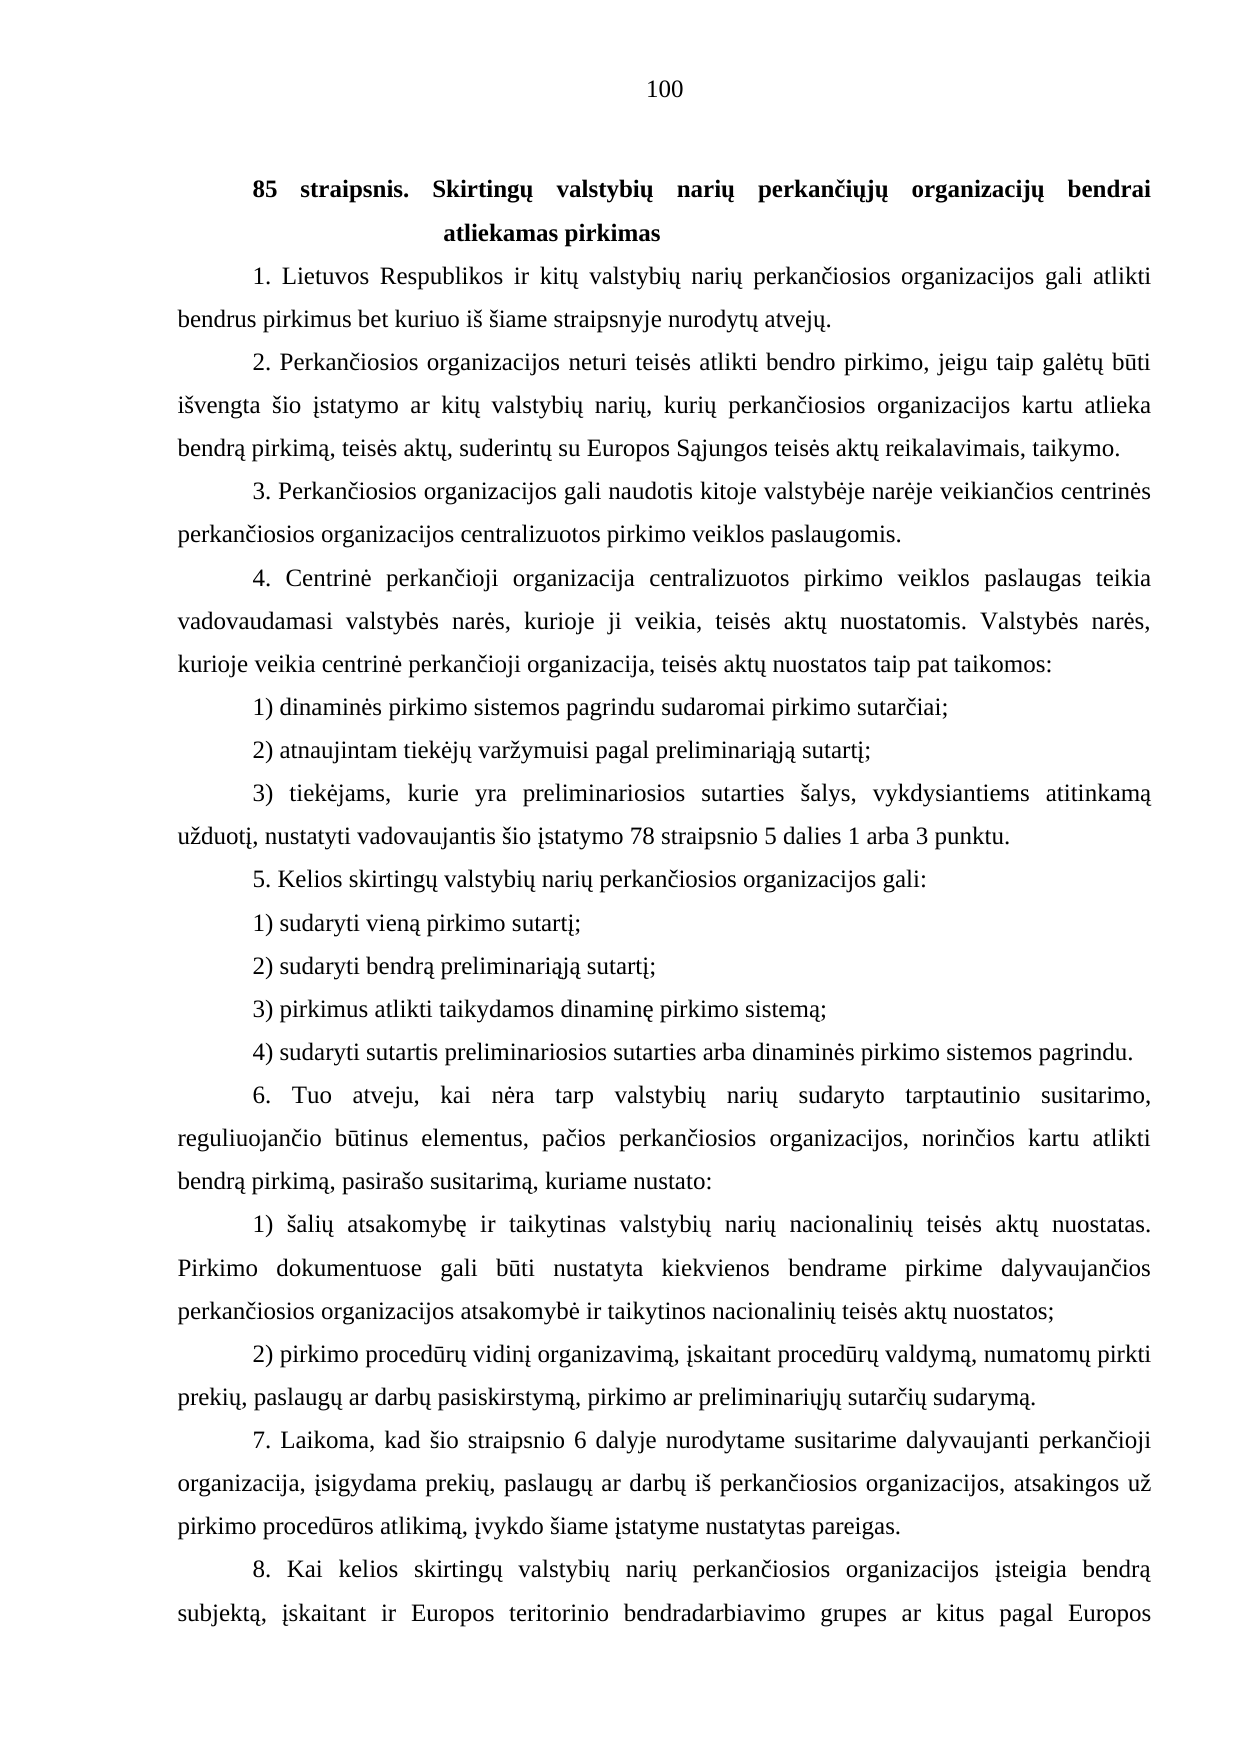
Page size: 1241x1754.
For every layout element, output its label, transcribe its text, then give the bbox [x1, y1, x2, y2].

text 1) dinaminės pirkimo sistemos pagrindu sudaromai pirkimo sutarčiai; [177, 692, 1152, 721]
text 8. Kai kelios skirtingų valstybių narių perkančiosios organizacijos įsteigia bendrą subjektą, įskaitant ir Europos teritorinio bendradarbiavimo grupes ar kitus pagal Europos [177, 1554, 1152, 1626]
text 4. Centrinė perkančioji organizacija centralizuotos pirkimo veiklos paslaugas teikia vadovaudamasi valstybės narės, kurioje ji veikia, teisės aktų nuostatomis. Valstybės narės, kurioje veikia centrinė perkančioji organizacija, teisės aktų nuostatos taip pat taikomos: [177, 563, 1152, 678]
text 2) sudaryti bendrą preliminariąją sutartį; [177, 951, 1152, 979]
text 2) atnaujintam tiekėjų varžymuisi pagal preliminariąją sutartį; [177, 735, 1152, 764]
text 3) tiekėjams, kurie yra preliminariosios sutarties šalys, vykdysiantiems atitinkamą užduotį, nustatyti vadovaujantis šio įstatymo 78 straipsnio 5 dalies 1 arba 3 punktu. [177, 778, 1152, 850]
text 3. Perkančiosios organizacijos gali naudotis kitoje valstybėje narėje veikiančios centrinės perkančiosios organizacijos centralizuotos pirkimo veiklos paslaugomis. [177, 476, 1152, 548]
text 2. Perkančiosios organizacijos neturi teisės atlikti bendro pirkimo, jeigu taip galėtų būti išvengta šio įstatymo ar kitų valstybių narių, kurių perkančiosios organizacijos kartu atlieka bendrą pirkimą, teisės aktų, suderintų su Europos Sąjungos teisės aktų reikalavimais, taikymo. [177, 347, 1152, 462]
text 85 straipsnis. Skirtingų valstybių narių perkančiųjų organizacijų bendrai atliekamas pirkimas [252, 174, 1152, 246]
text 7. Laikoma, kad šio straipsnio 6 dalyje nurodytame susitarime dalyvaujanti perkančioji organizacija, įsigydama prekių, paslaugų ar darbų iš perkančiosios organizacijos, atsakingos už pirkimo procedūros atlikimą, įvykdo šiame įstatyme nustatytas pareigas. [177, 1425, 1152, 1540]
text 4) sudaryti sutartis preliminariosios sutarties arba dinaminės pirkimo sistemos pagrindu. [177, 1037, 1152, 1066]
text 1. Lietuvos Respublikos ir kitų valstybių narių perkančiosios organizacijos gali atlikti bendrus pirkimus bet kuriuo iš šiame straipsnyje nurodytų atvejų. [177, 261, 1152, 333]
text 1) šalių atsakomybę ir taikytinas valstybių narių nacionalinių teisės aktų nuostatas. Pirkimo dokumentuose gali būti nustatyta kiekvienos bendrame pirkime dalyvaujančios perkančiosios organizacijos atsakomybė ir taikytinos nacionalinių teisės aktų nuostatos; [177, 1209, 1152, 1324]
text 1) sudaryti vieną pirkimo sutartį; [177, 908, 1152, 936]
text 6. Tuo atveju, kai nėra tarp valstybių narių sudaryto tarptautinio susitarimo, reguliuojančio būtinus elementus, pačios perkančiosios organizacijos, norinčios kartu atlikti bendrą pirkimą, pasirašo susitarimą, kuriame nustato: [177, 1080, 1152, 1195]
text 2) pirkimo procedūrų vidinį organizavimą, įskaitant procedūrų valdymą, numatomų pirkti prekių, paslaugų ar darbų pasiskirstymą, pirkimo ar preliminariųjų sutarčių sudarymą. [177, 1339, 1152, 1411]
text 5. Kelios skirtingų valstybių narių perkančiosios organizacijos gali: [177, 864, 1152, 893]
text 3) pirkimus atlikti taikydamos dinaminę pirkimo sistemą; [177, 994, 1152, 1023]
